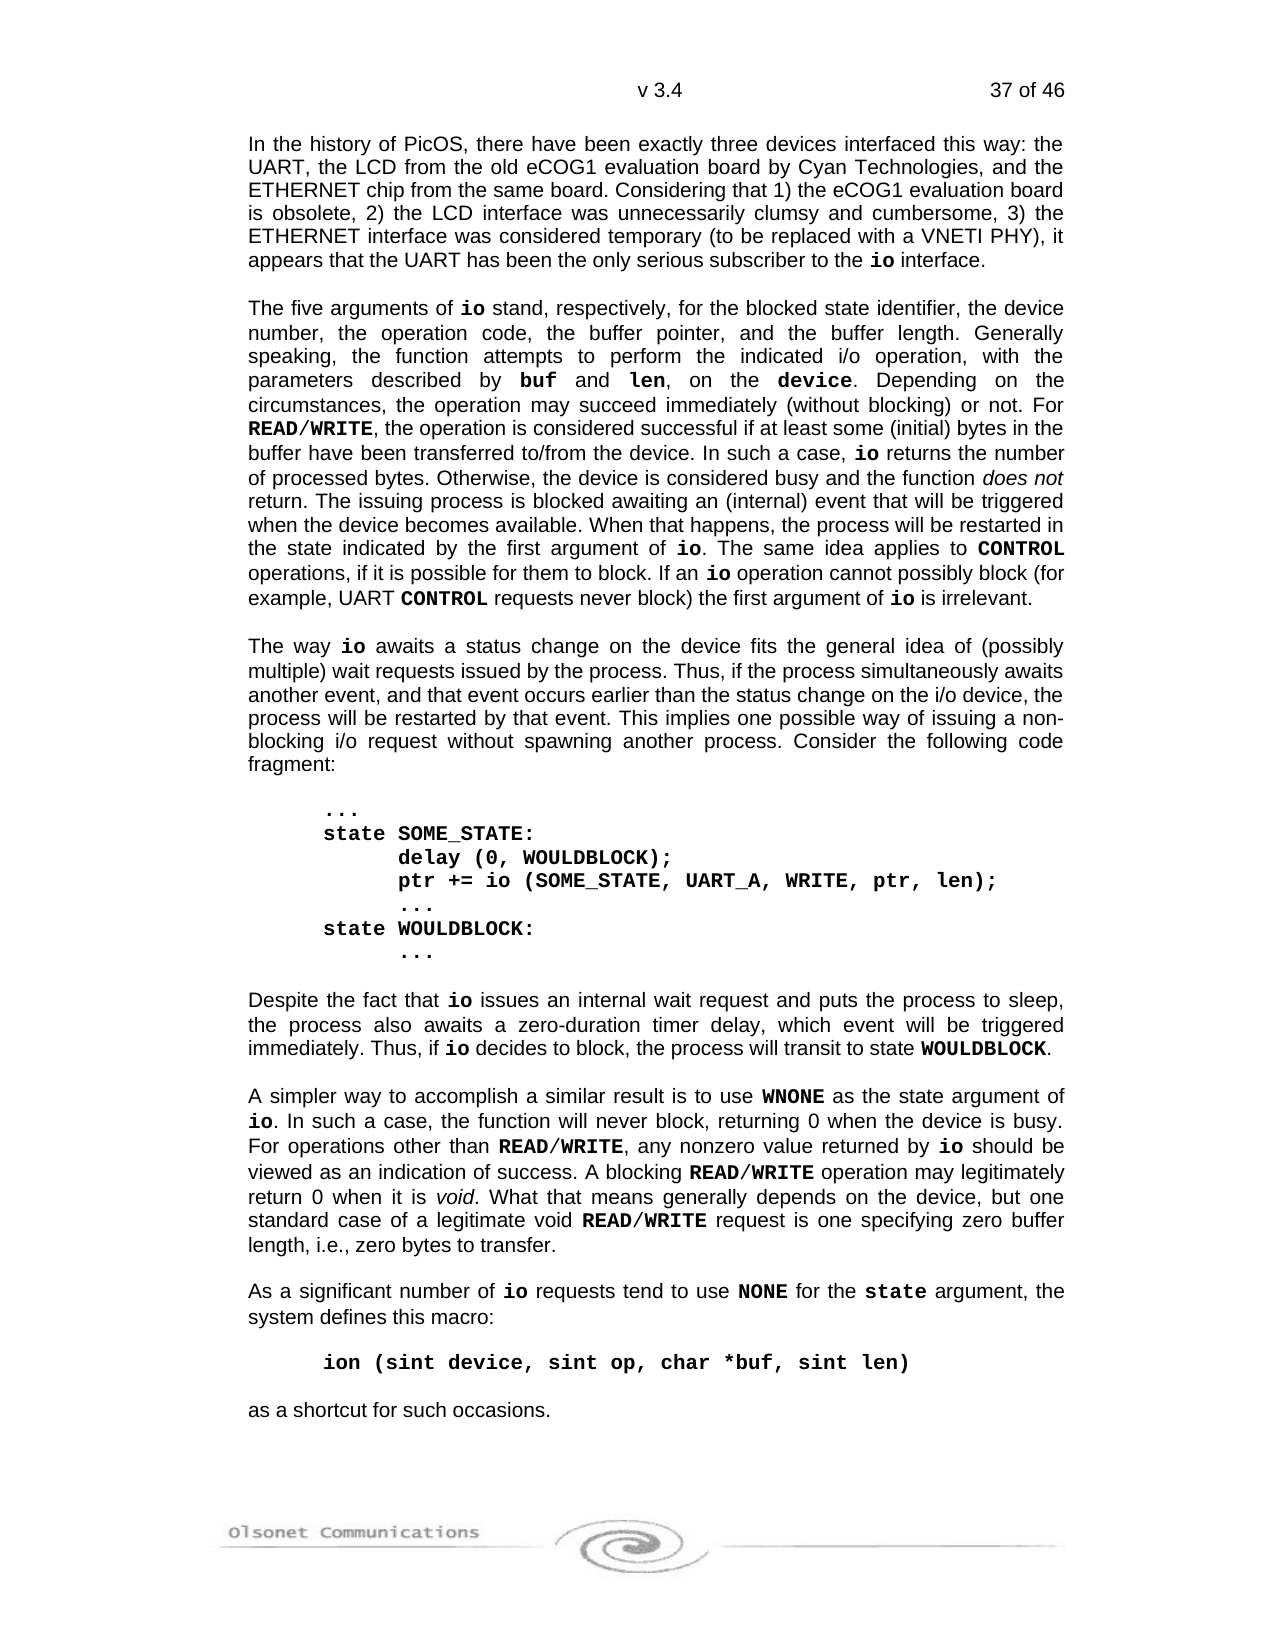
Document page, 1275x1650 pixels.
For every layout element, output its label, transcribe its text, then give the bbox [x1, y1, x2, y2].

text ... [248, 941, 1065, 965]
text The five arguments of io stand, respectively, for the blocked state identifier, the device number, the operation code, the buffer pointer, and the buffer length. Generally speaking, the function attempts to perform the indicated i/o operation, with the parameters described by buf and len, on the device. Depending on the circumstances, the operation may succeed immediately (without blocking) or not. For READ/WRITE, the operation is considered successful if at least some (initial) bytes in the buffer have been transferred to/from the device. In such a case, io returns the number of processed bytes. Otherwise, the device is considered busy and the function does not return. The issuing process is blocked awaiting an (internal) event that will be triggered when the device becomes available. When that happens, the process will be restarted in the state indicated by the first argument of io. The same idea applies to CONTROL operations, if it is possible for them to block. If an io operation cannot possibly block (for example, UART CONTROL requests never block) the first argument of io is irrelevant. [248, 297, 1065, 612]
text as a shortcut for such occasions. [248, 1398, 1065, 1422]
text ... [248, 894, 1065, 918]
picture [210, 1504, 1065, 1596]
text ptr += io (SOME_STATE, UART_A, WRITE, ptr, len); [248, 870, 1065, 894]
text ... [248, 799, 1065, 823]
text In the history of PicOS, there have been exactly three devices interfaced this way: the UART, the LCD from the old eCOG1 evaluation board by Cyan Technologies, and the ETHERNET chip from the same board. Considering that 1) the eCOG1 evaluation board is obsolete, 2) the LCD interface was unnecessarily clumsy and cumbersome, 3) the ETHERNET interface was considered temporary (to be replaced with a VNETI PHY), it appears that the UART has been the only serious subscriber to the io interface. [248, 132, 1065, 273]
text state SOME_STATE: [248, 823, 1065, 847]
text As a significant number of io requests tend to use NONE for the state argument, the system defines this macro: [248, 1280, 1065, 1328]
text delay (0, WOULDBLOCK); [248, 847, 1065, 870]
text Despite the fact that io issues an internal wait request and puts the process to sleep, the process also awaits a zero-duration timer delay, which event will be triggered immediately. Thus, if io decides to block, the process will transit to state WOULDBLOCK. [248, 988, 1065, 1062]
text A simpler way to accomplish a similar result is to use WNONE as the state argument of io. In such a case, the function will never block, returning 0 when the device is busy. For operations other than READ/WRITE, any nonzero value returned by io should be viewed as an indication of success. A blocking READ/WRITE operation may legitimately return 0 when it is void. What that means generally depends on the device, but one standard case of a legitimate void READ/WRITE request is one specifying zero buffer length, i.e., zero bytes to transfer. [248, 1085, 1065, 1257]
text ion (sint device, sint op, char *buf, sint len) [248, 1352, 1065, 1375]
text state WOULDBLOCK: [248, 918, 1065, 941]
text The way io awaits a status change on the device fits the general idea of (possibly multiple) wait requests issued by the process. Thus, if the process simultaneously awaits another event, and that event occurs earlier than the status change on the i/o device, the process will be restarted by that event. This implies one possible way of issuing a non-blocking i/o request without spawning another process. Consider the following code fragment: [248, 635, 1065, 776]
